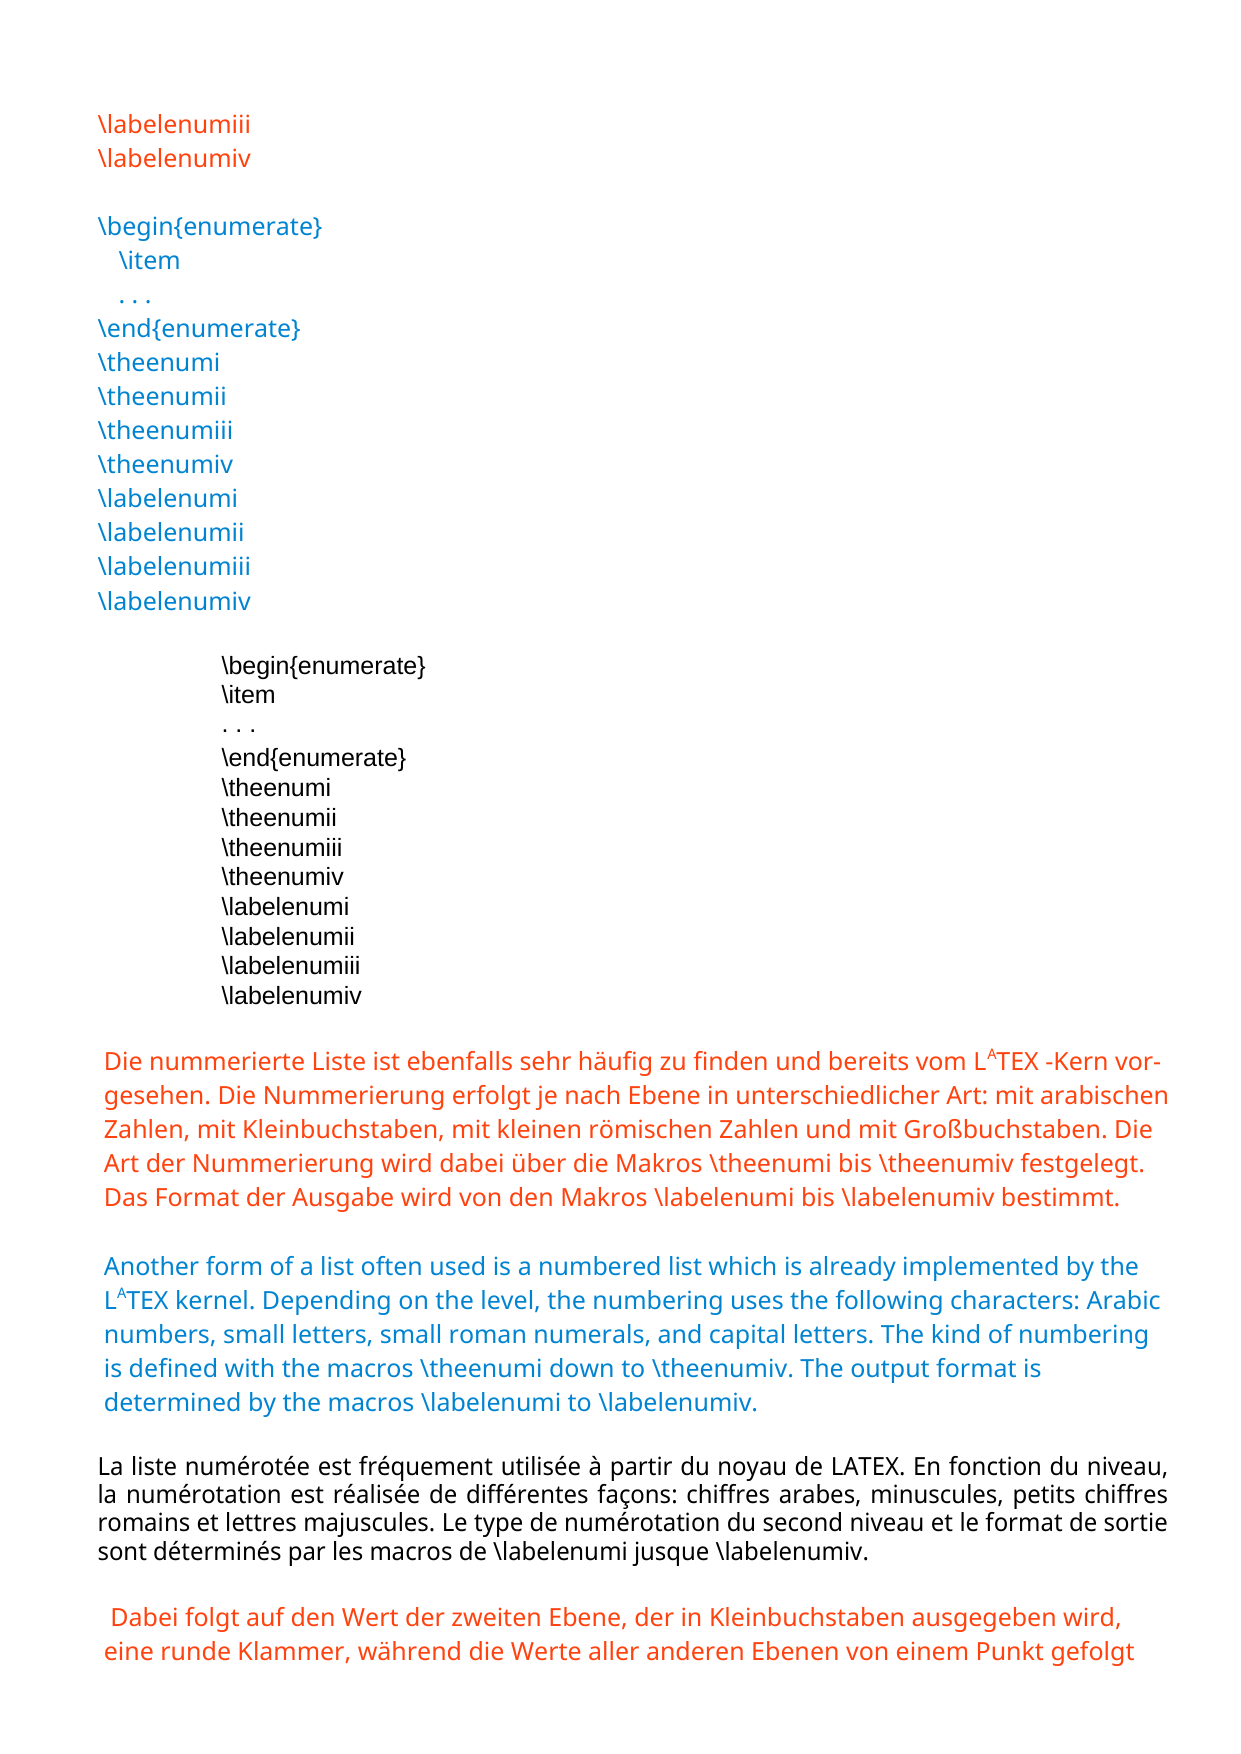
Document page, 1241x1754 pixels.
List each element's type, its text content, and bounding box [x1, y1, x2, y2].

text \labelenumiii [97, 549, 1172, 583]
text \begin{enumerate} [221, 651, 1172, 680]
text \item [221, 680, 1172, 709]
text \labelenumi [97, 481, 1172, 515]
text La liste numérotée est fréquement utilisée à partir du noyau de LATEX. En fonction du niveau, la numérotation est réalisée de différentes façons: chiffres arabes, minuscules, petits chiffres romains et lettres majuscules. Le type de numérotation du second niveau et le format de sortie sont déterminés par les macros de \labelenumi jusque \labelenumiv. [97, 1453, 1170, 1566]
text \item [118, 242, 1172, 277]
text \begin{enumerate} [97, 208, 1172, 242]
text \labelenumi [221, 892, 1172, 921]
text \labelenumii [97, 515, 1172, 549]
text Dabei folgt auf den Wert der zweiten Ebene, der in Kleinbuchstaben ausgegeben wird, eine runde Klammer, während die Werte aller anderen Ebenen von einem Punkt gefolgt [104, 1600, 1172, 1668]
text \end{enumerate} [221, 743, 1172, 772]
text Die nummerierte Liste ist ebenfalls sehr häufig zu finden und bereits vom LATEX -Kern vor-gesehen. Die Nummerierung erfolgt je nach Ebene in unterschiedlicher Art: mit arabischen Zahlen, mit Kleinbuchstaben, mit kleinen römischen Zahlen und mit Großbuchstaben. Die Art der Nummerierung wird dabei über die Makros \theenumi bis \theenumiv festgelegt. Das Format der Ausgabe wird von den Makros \labelenumi bis \labelenumiv bestimmt. [104, 1044, 1172, 1214]
text \theenumii [221, 803, 1172, 832]
text \end{enumerate} [97, 311, 1172, 345]
text \theenumii [97, 379, 1172, 413]
text \theenumi [97, 345, 1172, 379]
text \labelenumiv [221, 981, 1172, 1010]
text Another form of a list often used is a numbered list which is already implemented by the LATEX kernel. Depending on the level, the numbering uses the following characters: Arabic numbers, small letters, small roman numerals, and capital letters. The kind of numbering is defined with the macros \theenumi down to \theenumiv. The output format is determined by the macros \labelenumi to \labelenumiv. [104, 1248, 1172, 1418]
text \theenumiv [97, 447, 1172, 481]
text \labelenumiii [97, 106, 1172, 140]
text \theenumiv [221, 862, 1172, 891]
text . . . [118, 277, 1172, 311]
text \labelenumiv [97, 583, 1172, 617]
text \theenumiii [221, 833, 1172, 861]
text \theenumiii [97, 413, 1172, 447]
text . . . [221, 709, 1172, 738]
text \labelenumii [221, 922, 1172, 950]
text \labelenumiv [97, 140, 1172, 174]
text \labelenumiii [221, 951, 1172, 980]
text \theenumi [221, 773, 1172, 802]
